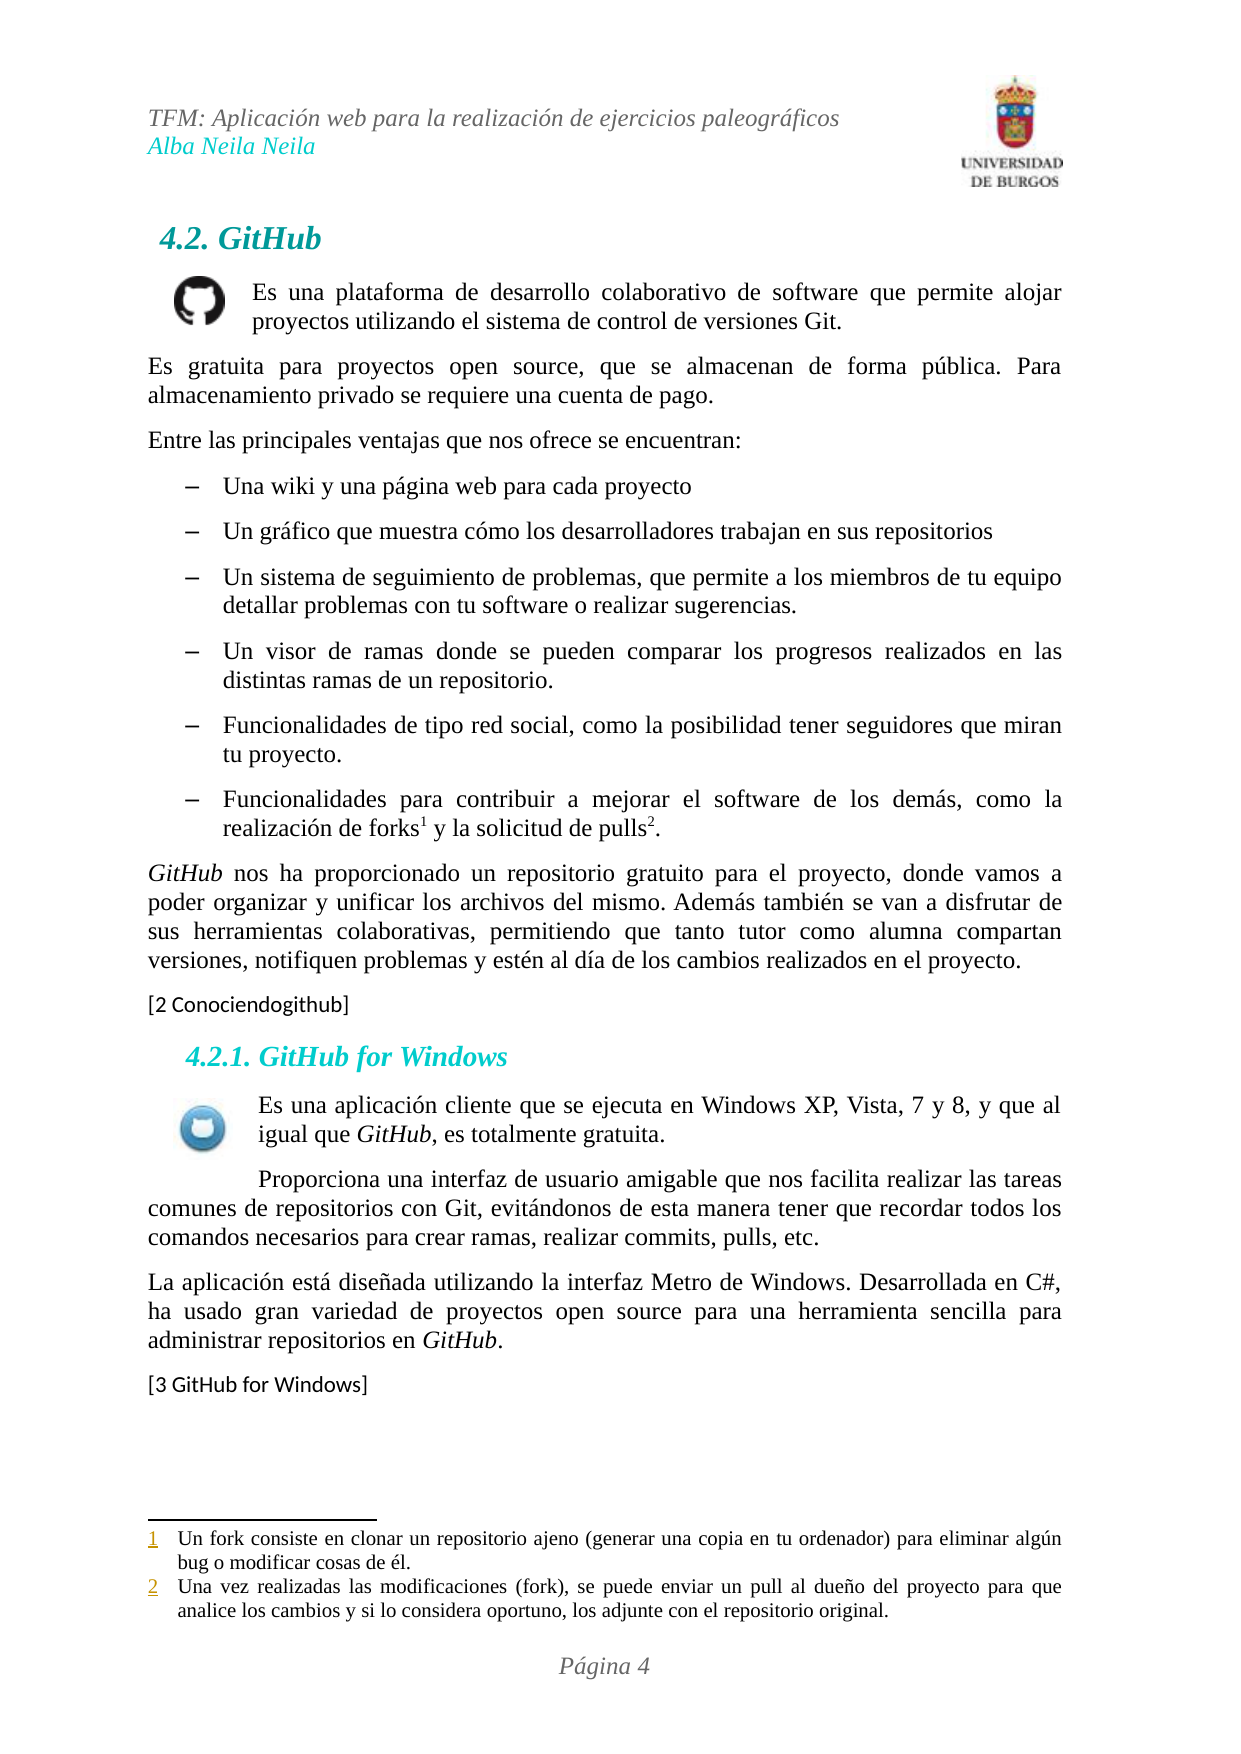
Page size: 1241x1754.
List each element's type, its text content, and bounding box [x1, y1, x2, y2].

text La aplicación está diseñada utilizando la interfaz Metro de Windows. Desarrollada en C#, ha usado gran variedad de proyectos open source para una herramienta sencilla para administrar repositorios en GitHub. [148, 1267, 1063, 1353]
subtitle 4.2. GitHub [159, 218, 1063, 257]
text Es una aplicación cliente que se ejecuta en Windows XP, Vista, 7 y 8, y que al igual que GitHub, es totalmente gratuita. [148, 1090, 1063, 1148]
picture [961, 75, 1063, 187]
text Es una plataforma de desarrollo colaborativo de software que permite alojar proyectos utilizando el sistema de control de versiones Git. [148, 277, 1063, 335]
list Un sistema de seguimiento de problemas, que permite a los miembros de tu equipo detallar problemas con tu software o realizar sugerencias. [185, 562, 1063, 619]
text GitHub nos ha proporcionado un repositorio gratuito para el proyecto, donde vamos a poder organizar y unificar los archivos del mismo. Además también se van a disfrutar de sus herramientas colaborativas, permitiendo que tanto tutor como alumna compartan versiones, notifiquen problemas y estén al día de los cambios realizados en el proyecto. [148, 858, 1063, 973]
list Funcionalidades para contribuir a mejorar el software de los demás, como la realización de forks y la solicitud de pulls. [185, 784, 1063, 842]
list Un visor de ramas donde se pueden comparar los progresos realizados en las distintas ramas de un repositorio. [185, 636, 1063, 693]
picture [173, 1098, 233, 1160]
picture [174, 276, 225, 327]
list Un fork consiste en clonar un repositorio ajeno (generar una copia en tu ordenador) para eliminar algún bug o modificar cosas de él. [148, 1526, 1063, 1574]
text [2 Conociendogithub] [148, 990, 1063, 1018]
list Una wiki y una página web para cada proyecto [185, 471, 1063, 500]
text Proporciona una interfaz de usuario amigable que nos facilita realizar las tareas comunes de repositorios con Git, evitándonos de esta manera tener que recordar todos los comandos necesarios para crear ramas, realizar commits, pulls, etc. [148, 1164, 1063, 1251]
list Una vez realizadas las modificaciones (fork), se puede enviar un pull al dueño del proyecto para que analice los cambios y si lo considera oportuno, los adjunte con el repositorio original. [148, 1574, 1063, 1622]
text Es gratuita para proyectos open source, que se almacenan de forma pública. Para almacenamiento privado se requiere una cuenta de pago. [148, 351, 1063, 409]
text Entre las principales ventajas que nos ofrece se encuentran: [148, 426, 1063, 454]
list Funcionalidades de tipo red social, como la posibilidad tener seguidores que miran tu proyecto. [185, 710, 1063, 768]
subtitle 4.2.1. GitHub for Windows [186, 1039, 1063, 1072]
text [3 GitHub for Windows] [148, 1370, 1063, 1398]
list Un gráfico que muestra cómo los desarrolladores trabajan en sus repositorios [185, 516, 1063, 545]
